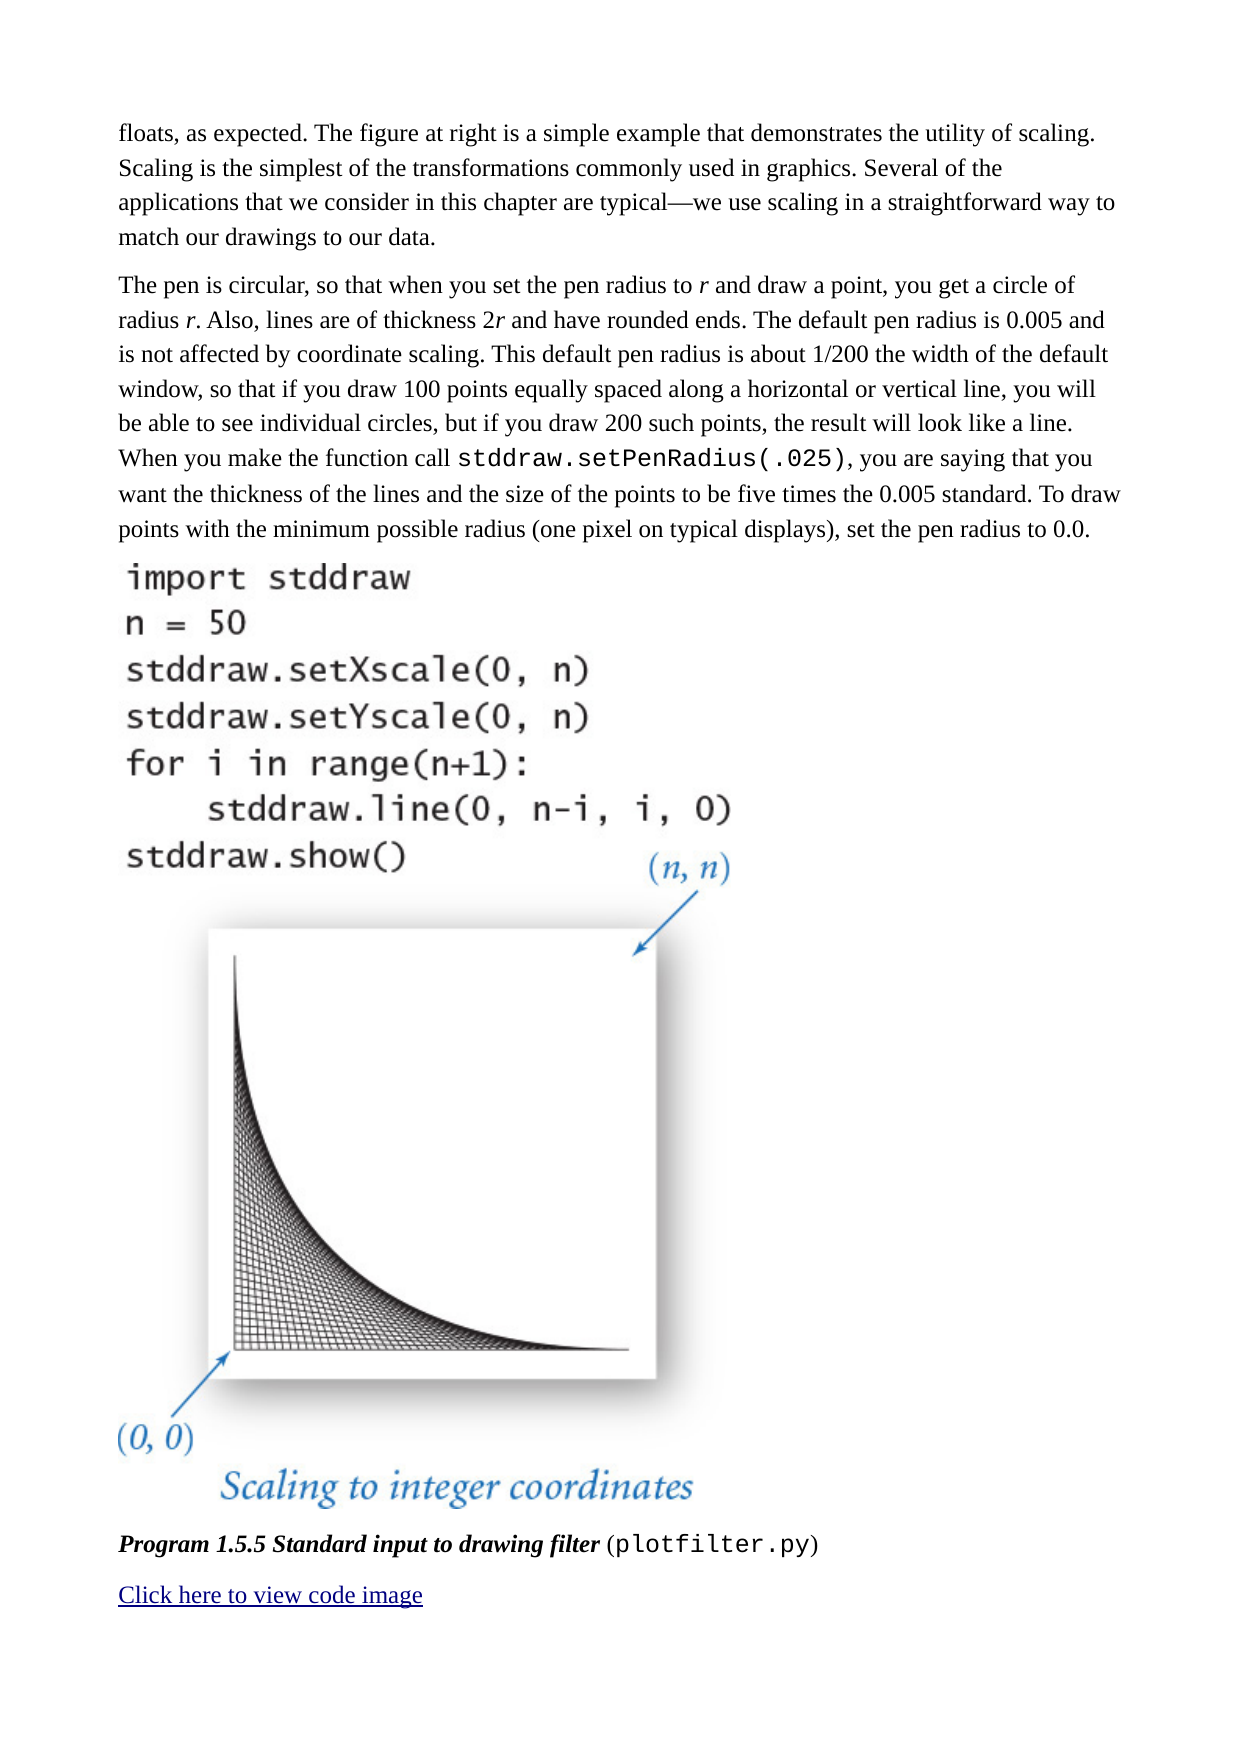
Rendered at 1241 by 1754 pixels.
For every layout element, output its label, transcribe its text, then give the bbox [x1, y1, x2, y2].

text Program 1.5.5 Standard input to drawing filter (plotfilter.py) [118, 1529, 1122, 1559]
text The pen is circular, so that when you set the pen radius to r and draw a point, you get a circle of radius r. Also, lines are of thickness 2r and have rounded ends. The default pen radius is 0.005 and is not affected by coordinate scaling. This default pen radius is about 1/200 the width of the default window, so that if you draw 100 points equally spaced along a horizontal or vertical line, you will be able to see individual circles, but if you draw 200 such points, the result will look like a line. When you make the function call stddraw.setPenRadius(.025), you are saying that you want the thickness of the lines and the size of the points to be five times the 0.005 standard. To draw points with the minimum possible radius (one pixel on typical displays), set the pen radius to 0.0. [118, 271, 1122, 543]
picture [118, 563, 731, 1509]
text Click here to view code image [118, 1580, 1122, 1609]
text floats, as expected. The figure at right is a simple example that demonstrates the utility of scaling. Scaling is the simplest of the transformations commonly used in graphics. Several of the applications that we consider in this chapter are typical—we use scaling in a straightforward way to match our drawings to our data. [118, 118, 1122, 250]
